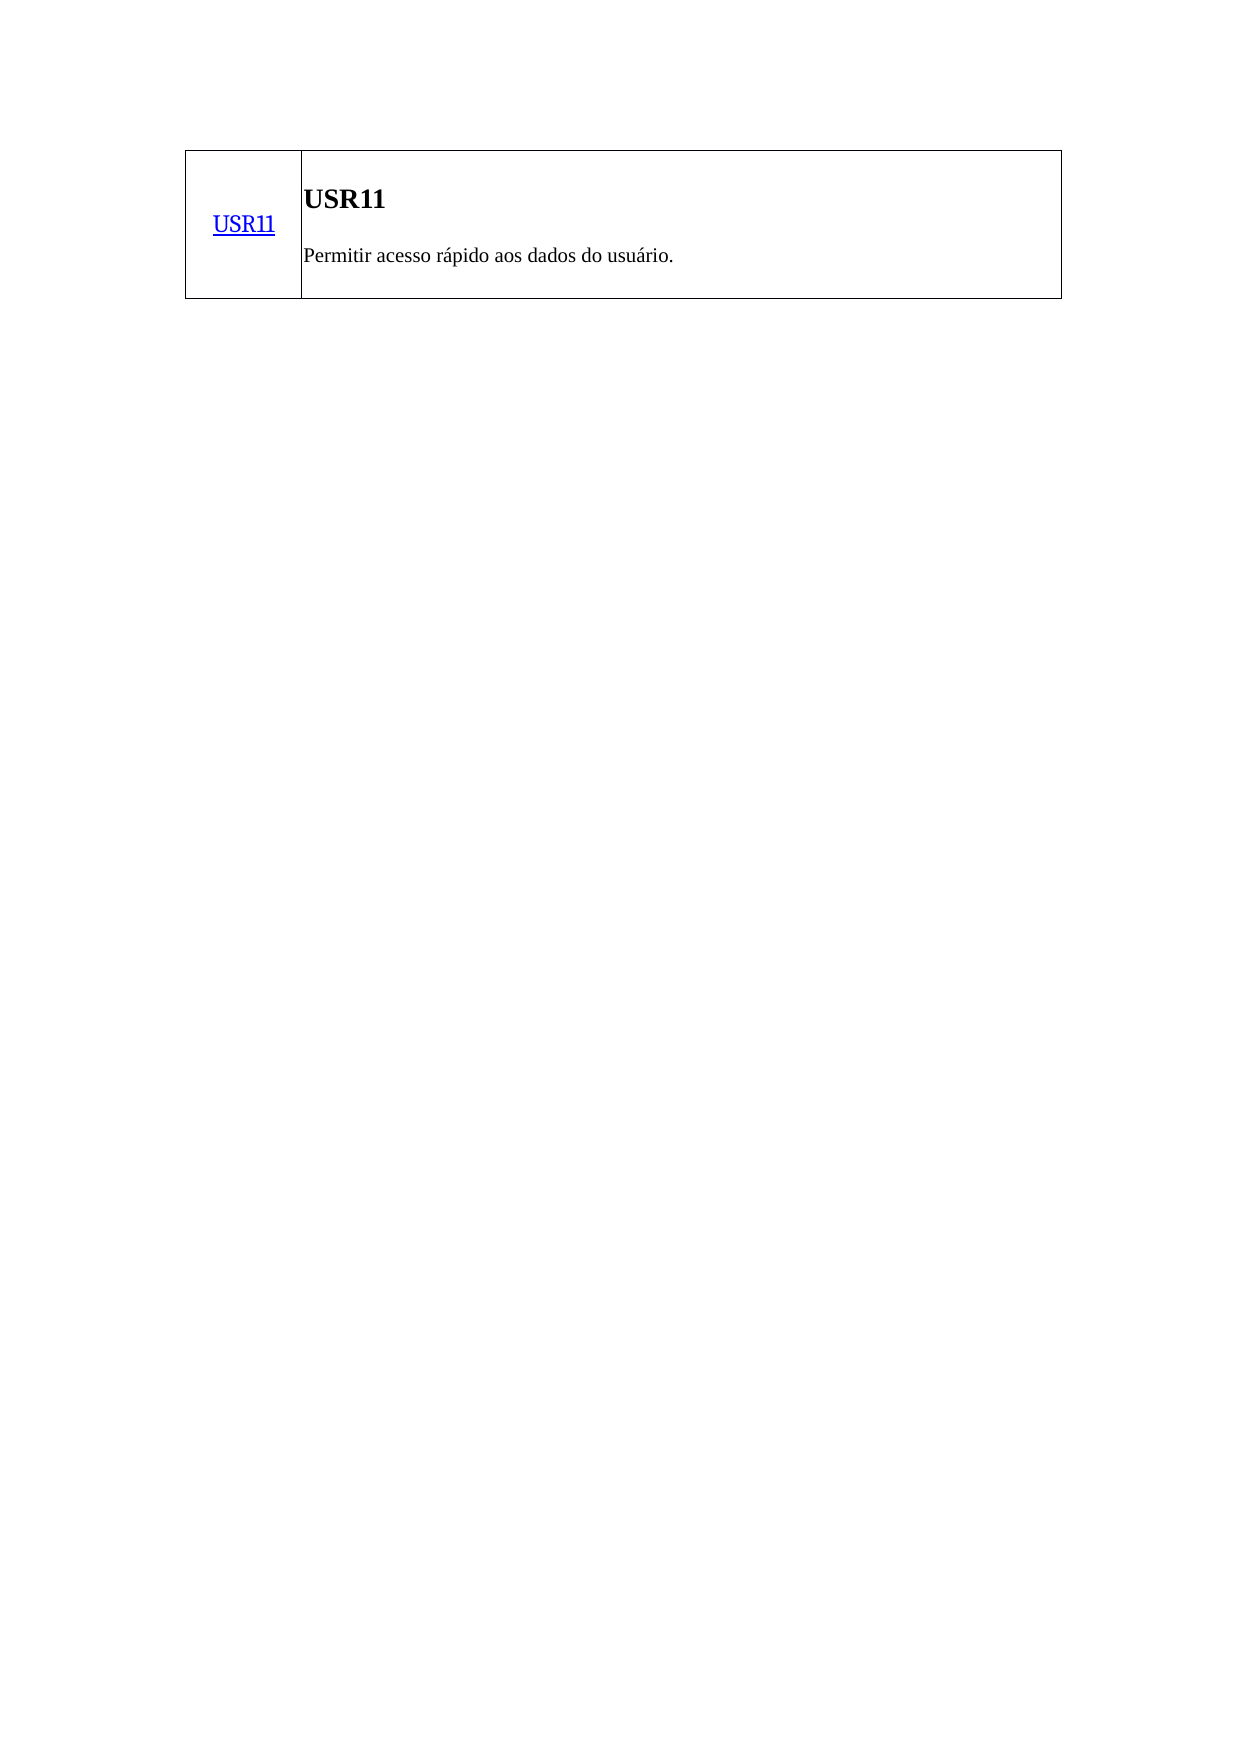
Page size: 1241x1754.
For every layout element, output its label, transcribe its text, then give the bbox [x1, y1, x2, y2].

table_cell USR11 [186, 151, 301, 298]
table_cell USR11 Permitir acesso rápido aos dados do usuário. [302, 151, 1061, 298]
